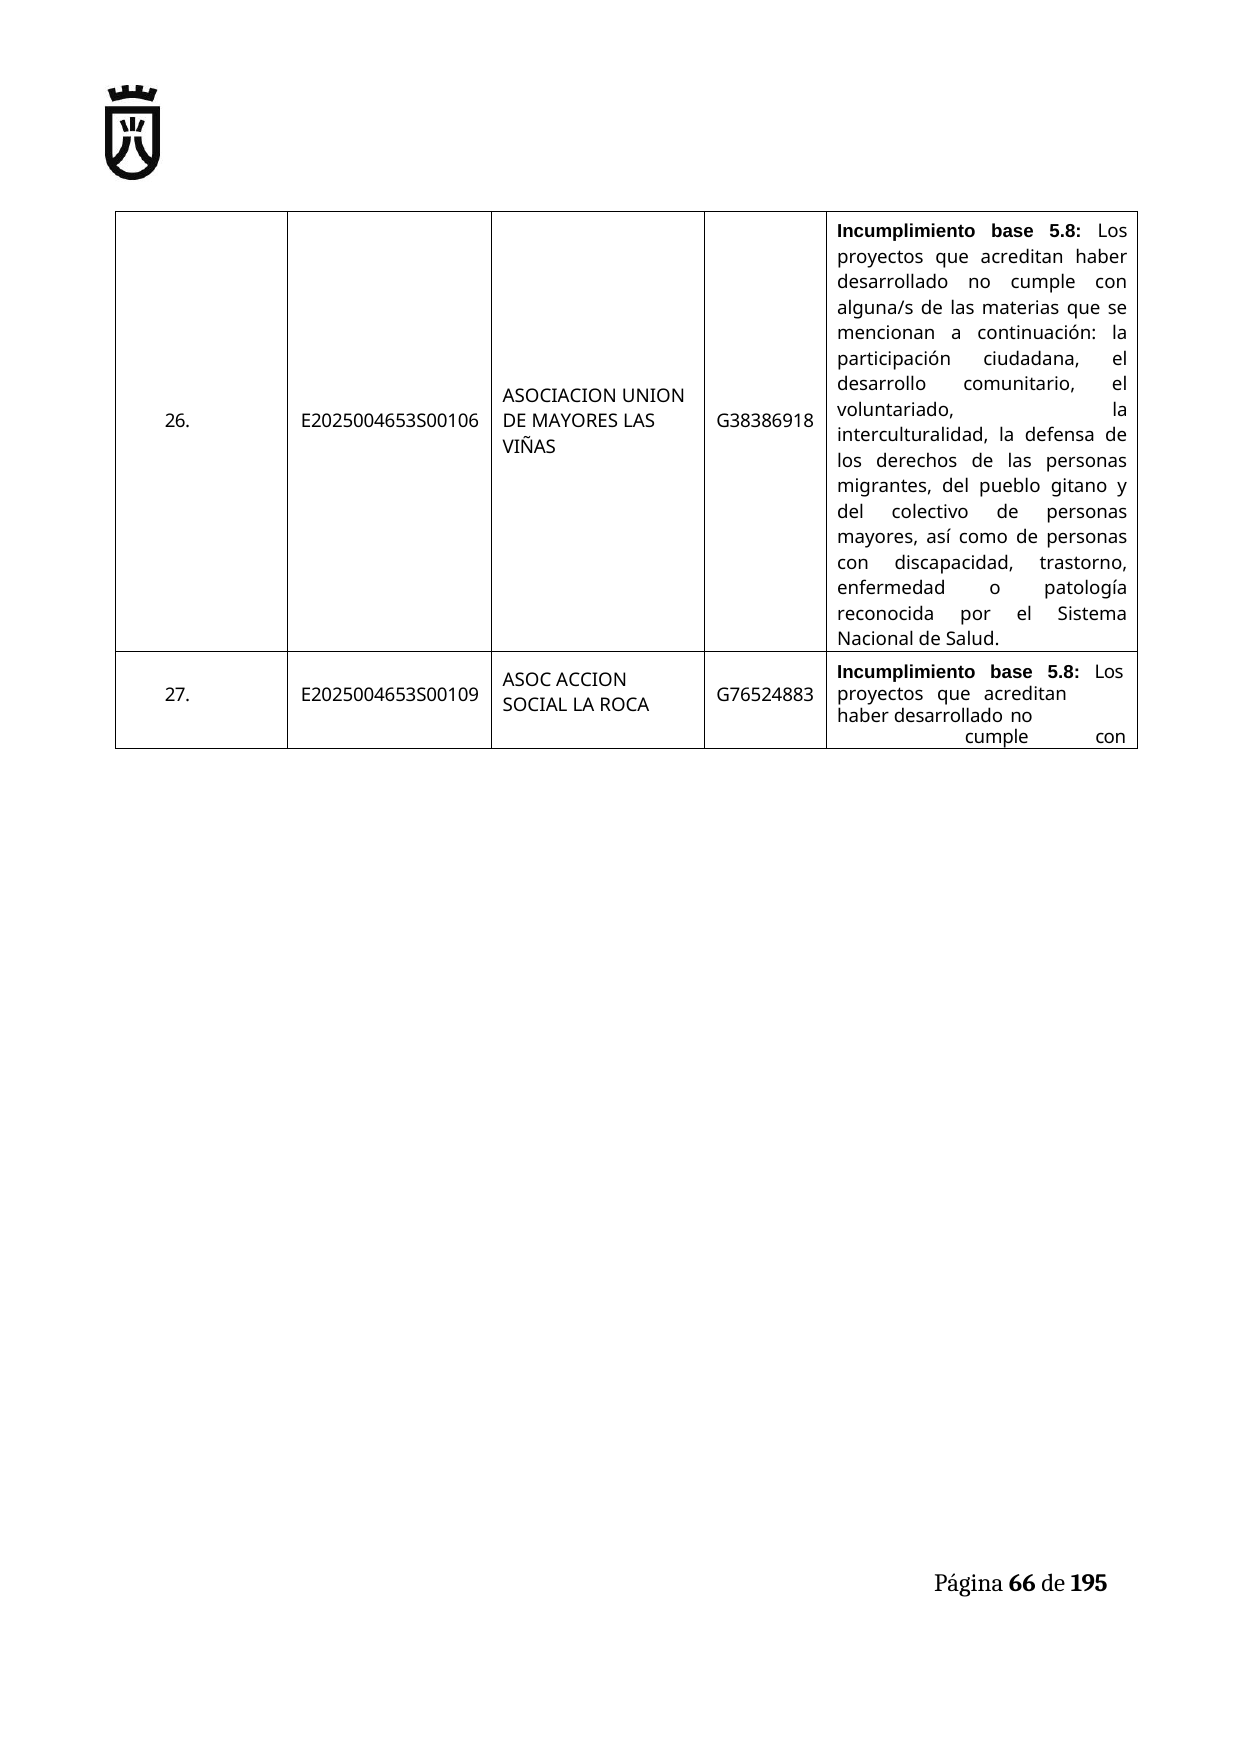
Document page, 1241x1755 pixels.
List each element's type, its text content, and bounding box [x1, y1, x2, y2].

table_cell E2025004653S00106 [288, 212, 491, 651]
table_cell Incumplimiento base 5.8: Los proyectos que acreditan haber desarrollado no cumple con [827, 652, 1137, 748]
table_cell 26. [116, 212, 287, 651]
table_cell G76524883 [705, 652, 826, 748]
table_cell E2025004653S00109 [288, 652, 491, 748]
table_cell G38386918 [705, 212, 826, 651]
table_cell ASOC ACCION SOCIAL LA ROCA [492, 652, 704, 748]
table_cell Incumplimiento base 5.8: Los proyectos que acreditan haber desarrollado no cumple con alguna/s de las materias que se mencionan a continuación: la participación ciudadana, el desarrollo comunitario, el voluntariado, la interculturalidad, la defensa de los derechos de las personas migrantes, del pueblo gitano y del colectivo de personas mayores, así como de personas con discapacidad, trastorno, enfermedad o patología reconocida por el Sistema Nacional de Salud. [827, 212, 1137, 651]
table_cell 27. [116, 652, 287, 748]
table_cell ASOCIACION UNION DE MAYORES LAS VIÑAS [492, 212, 704, 651]
